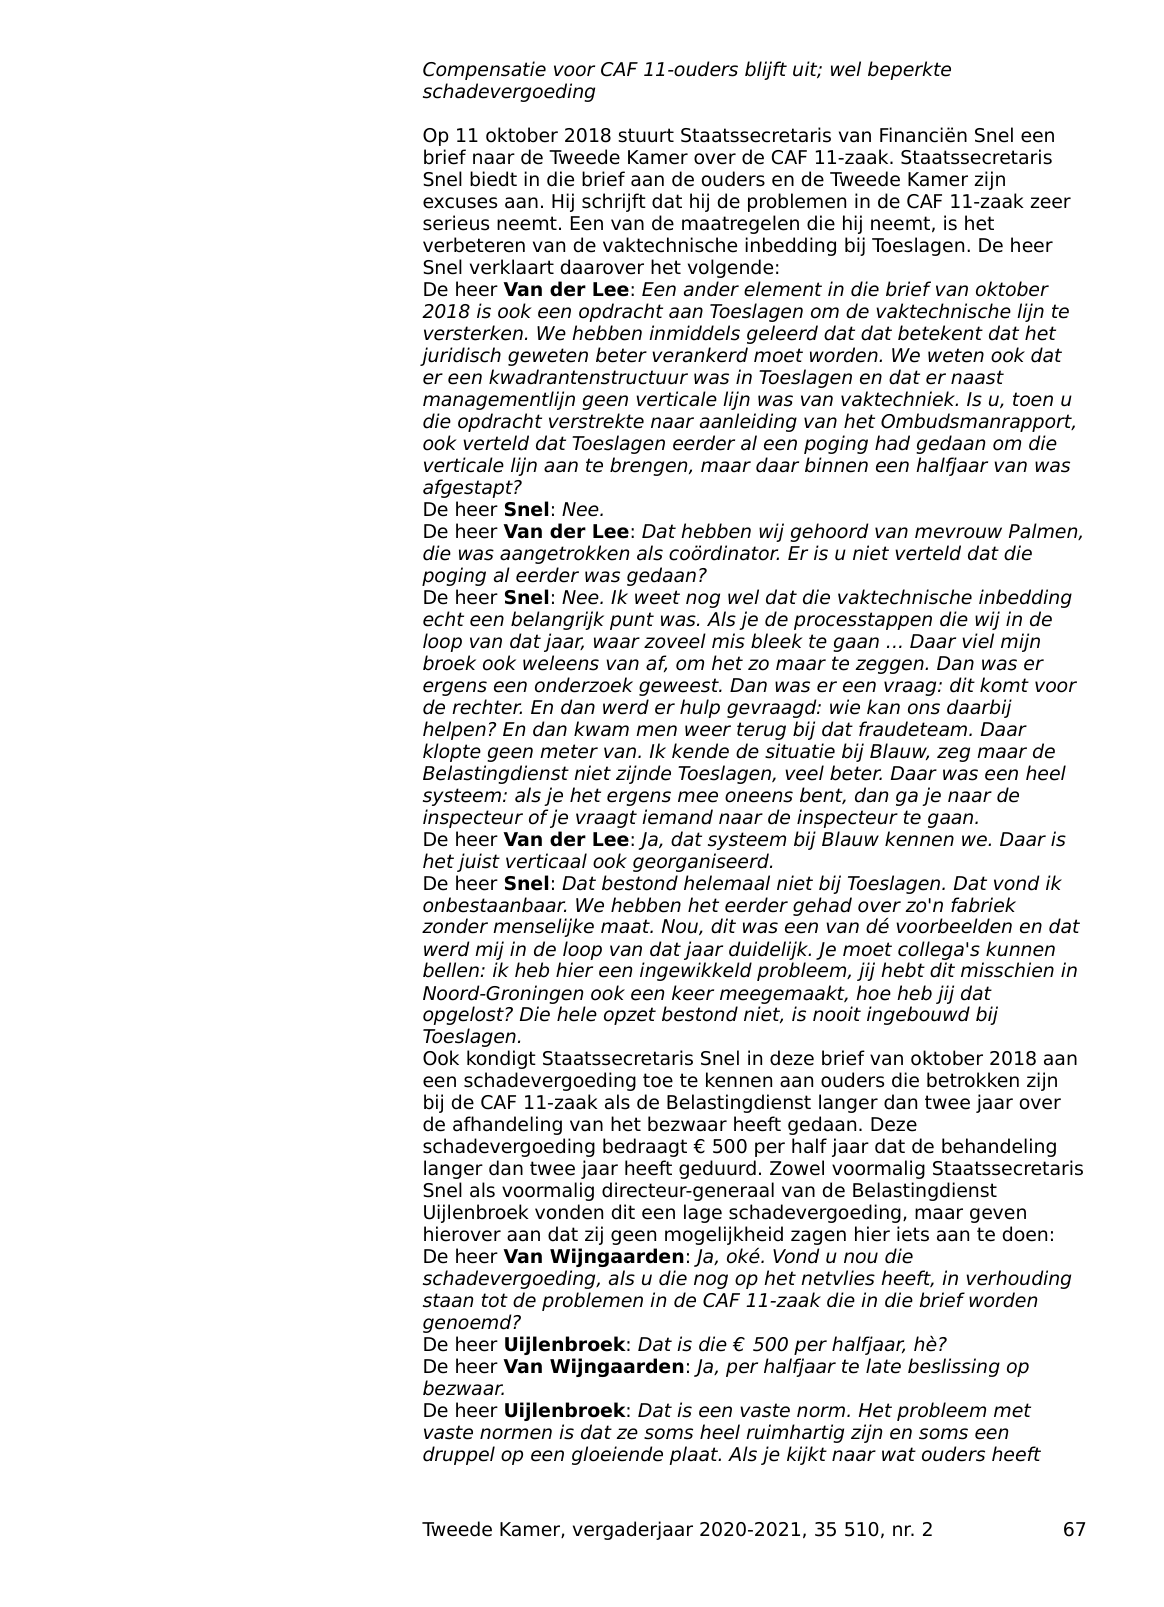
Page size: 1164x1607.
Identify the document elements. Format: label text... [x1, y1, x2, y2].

text De heer Snel: Nee. Ik weet nog wel dat die vaktechnische inbedding echt een belangrijk punt was. Als je de processtappen die wij in de loop van dat jaar, waar zoveel mis bleek te gaan ... Daar viel mijn broek ook weleens van af, om het zo maar te zeggen. Dan was er ergens een onderzoek geweest. Dan was er een vraag: dit komt voor de rechter. En dan werd er hulp gevraagd: wie kan ons daarbij helpen? En dan kwam men weer terug bij dat fraudeteam. Daar klopte geen meter van. Ik kende de situatie bij Blauw, zeg maar de Belastingdienst niet zijnde Toeslagen, veel beter. Daar was een heel systeem: als je het ergens mee oneens bent, dan ga je naar de inspecteur of je vraagt iemand naar de inspecteur te gaan. [422, 587, 1087, 828]
text De heer Van Wijngaarden: Ja, oké. Vond u nou die schadevergoeding, als u die nog op het netvlies heeft, in verhouding staan tot de problemen in de CAF 11-zaak die in die brief worden genoemd? [422, 1246, 1087, 1334]
subtitle Compensatie voor CAF 11-ouders blijft uit; wel beperkte schadevergoeding [422, 59, 1087, 103]
text De heer Van der Lee: Een ander element in die brief van oktober 2018 is ook een opdracht aan Toeslagen om de vaktechnische lijn te versterken. We hebben inmiddels geleerd dat dat betekent dat het juridisch geweten beter verankerd moet worden. We weten ook dat er een kwadrantenstructuur was in Toeslagen en dat er naast managementlijn geen verticale lijn was van vaktechniek. Is u, toen u die opdracht verstrekte naar aanleiding van het Ombudsmanrapport, ook verteld dat Toeslagen eerder al een poging had gedaan om die verticale lijn aan te brengen, maar daar binnen een halfjaar van was afgestapt? [422, 279, 1087, 499]
text De heer Van der Lee: Dat hebben wij gehoord van mevrouw Palmen, die was aangetrokken als coördinator. Er is u niet verteld dat die poging al eerder was gedaan? [422, 521, 1087, 587]
text Ook kondigt Staatssecretaris Snel in deze brief van oktober 2018 aan een schadevergoeding toe te kennen aan ouders die betrokken zijn bij de CAF 11-zaak als de Belastingdienst langer dan twee jaar over de afhandeling van het bezwaar heeft gedaan. Deze schadevergoeding bedraagt € 500 per half jaar dat de behandeling langer dan twee jaar heeft geduurd. Zowel voormalig Staatssecretaris Snel als voormalig directeur-generaal van de Belastingdienst Uijlenbroek vonden dit een lage schadevergoeding, maar geven hierover aan dat zij geen mogelijkheid zagen hier iets aan te doen: [422, 1048, 1087, 1246]
text De heer Van der Lee: Ja, dat systeem bij Blauw kennen we. Daar is het juist verticaal ook georganiseerd. [422, 828, 1087, 872]
text De heer Van Wijngaarden: Ja, per halfjaar te late beslissing op bezwaar. [422, 1356, 1087, 1400]
text Op 11 oktober 2018 stuurt Staatssecretaris van Financiën Snel een brief naar de Tweede Kamer over de CAF 11-zaak. Staatssecretaris Snel biedt in die brief aan de ouders en de Tweede Kamer zijn excuses aan. Hij schrijft dat hij de problemen in de CAF 11-zaak zeer serieus neemt. Een van de maatregelen die hij neemt, is het verbeteren van de vaktechnische inbedding bij Toeslagen. De heer Snel verklaart daarover het volgende: [422, 125, 1087, 279]
text De heer Snel: Dat bestond helemaal niet bij Toeslagen. Dat vond ik onbestaanbaar. We hebben het eerder gehad over zo'n fabriek zonder menselijke maat. Nou, dit was een van dé voorbeelden en dat werd mij in de loop van dat jaar duidelijk. Je moet collega's kunnen bellen: ik heb hier een ingewikkeld probleem, jij hebt dit misschien in Noord-Groningen ook een keer meegemaakt, hoe heb jij dat opgelost? Die hele opzet bestond niet, is nooit ingebouwd bij Toeslagen. [422, 872, 1087, 1048]
text De heer Snel: Nee. [422, 499, 1087, 521]
text De heer Uijlenbroek: Dat is een vaste norm. Het probleem met vaste normen is dat ze soms heel ruimhartig zijn en soms een druppel op een gloeiende plaat. Als je kijkt naar wat ouders heeft [422, 1400, 1087, 1466]
text De heer Uijlenbroek: Dat is die € 500 per halfjaar, hè? [422, 1334, 1087, 1356]
